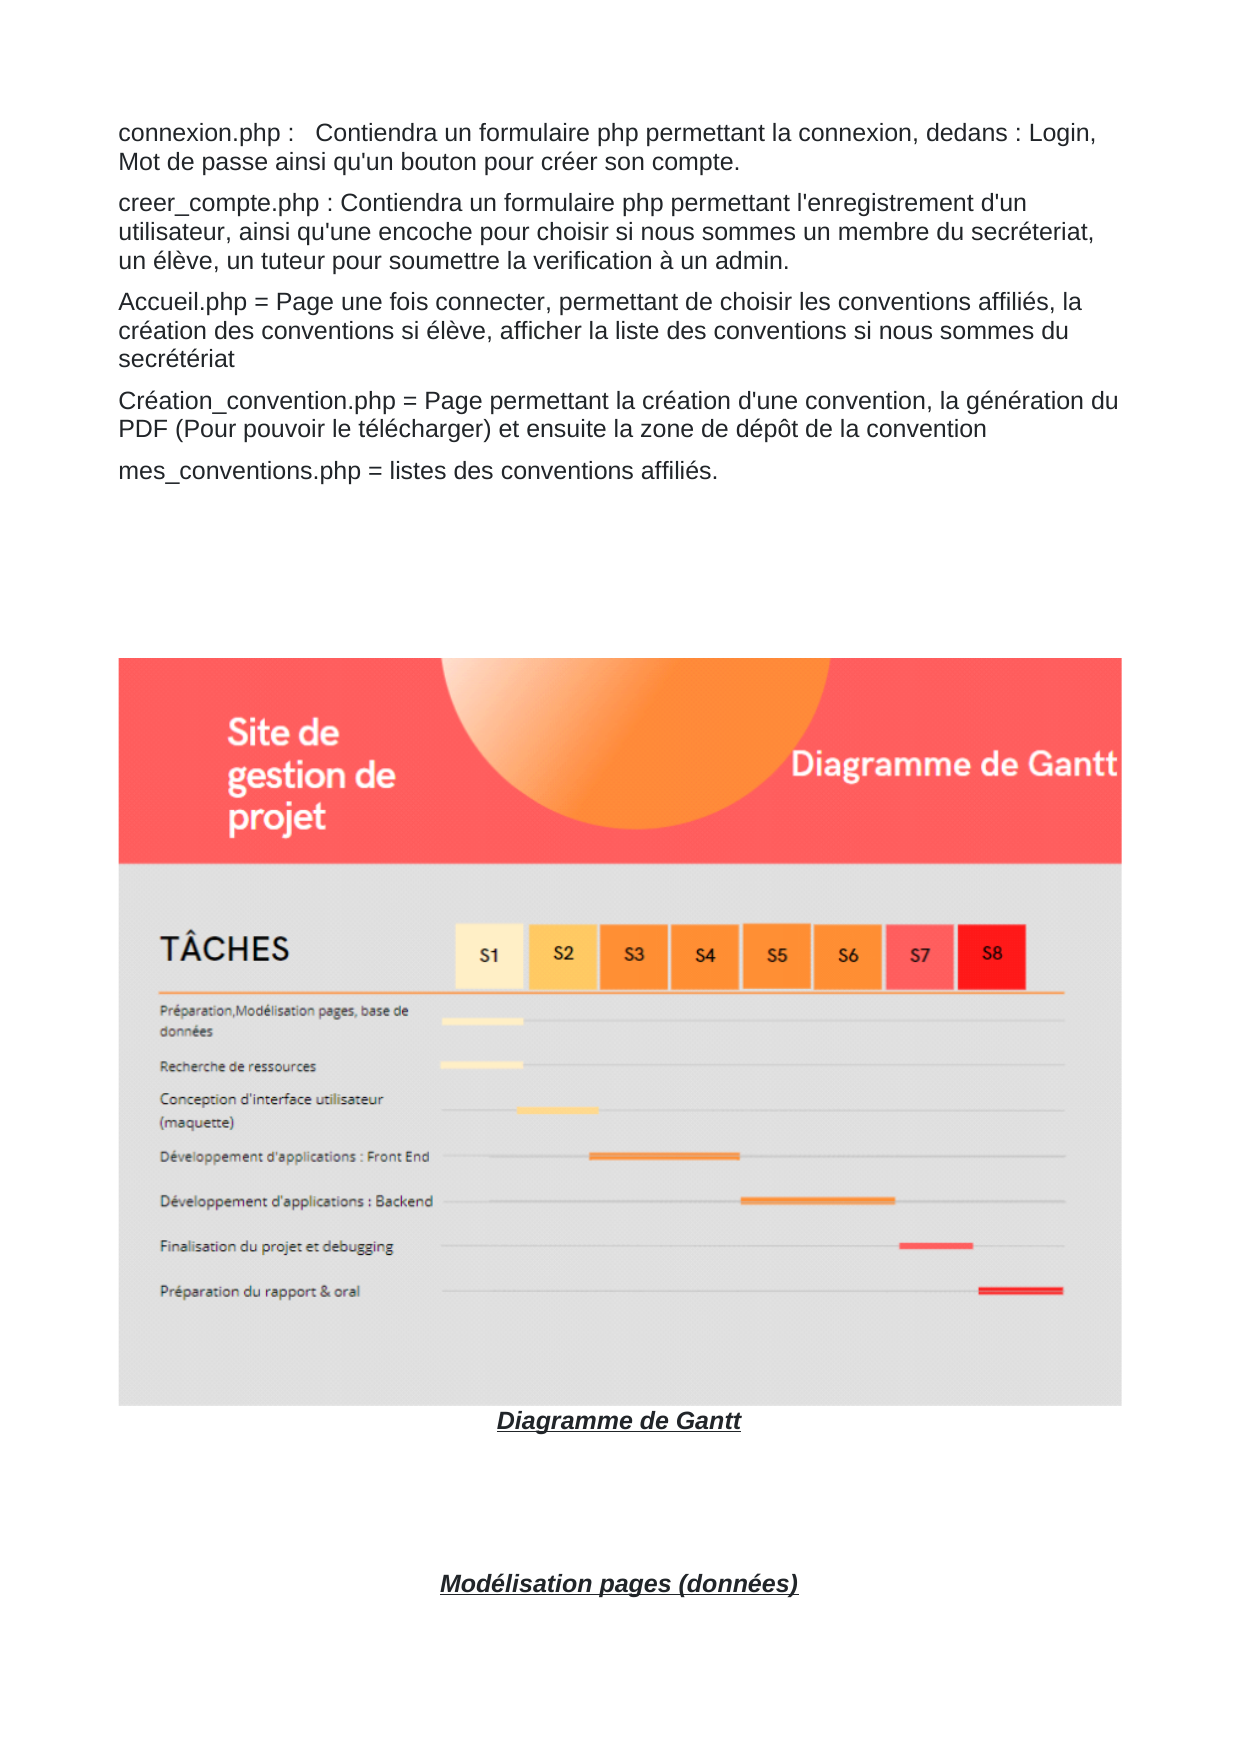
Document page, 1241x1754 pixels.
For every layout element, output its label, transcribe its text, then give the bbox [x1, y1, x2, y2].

text Diagramme de Gantt [118, 1406, 1122, 1434]
text mes_conventions.php = listes des conventions affiliés. [118, 456, 1122, 484]
text Accueil.php = Page une fois connecter, permettant de choisir les conventions affiliés, la création des conventions si élève, afficher la liste des conventions si nous sommes du secrétériat [118, 287, 1122, 373]
text Création_convention.php = Page permettant la création d'une convention, la génération du PDF (Pour pouvoir le télécharger) et ensuite la zone de dépôt de la convention [118, 386, 1122, 443]
text Modélisation pages (données) [118, 1569, 1122, 1597]
text creer_compte.php : Contiendra un formulaire php permettant l'enregistrement d'un utilisateur, ainsi qu'une encoche pour choisir si nous sommes un membre du secréteriat, un élève, un tuteur pour soumettre la verification à un admin. [118, 188, 1122, 274]
text connexion.php : Contiendra un formulaire php permettant la connexion, dedans : Login, Mot de passe ainsi qu'un bouton pour créer son compte. [118, 118, 1122, 176]
